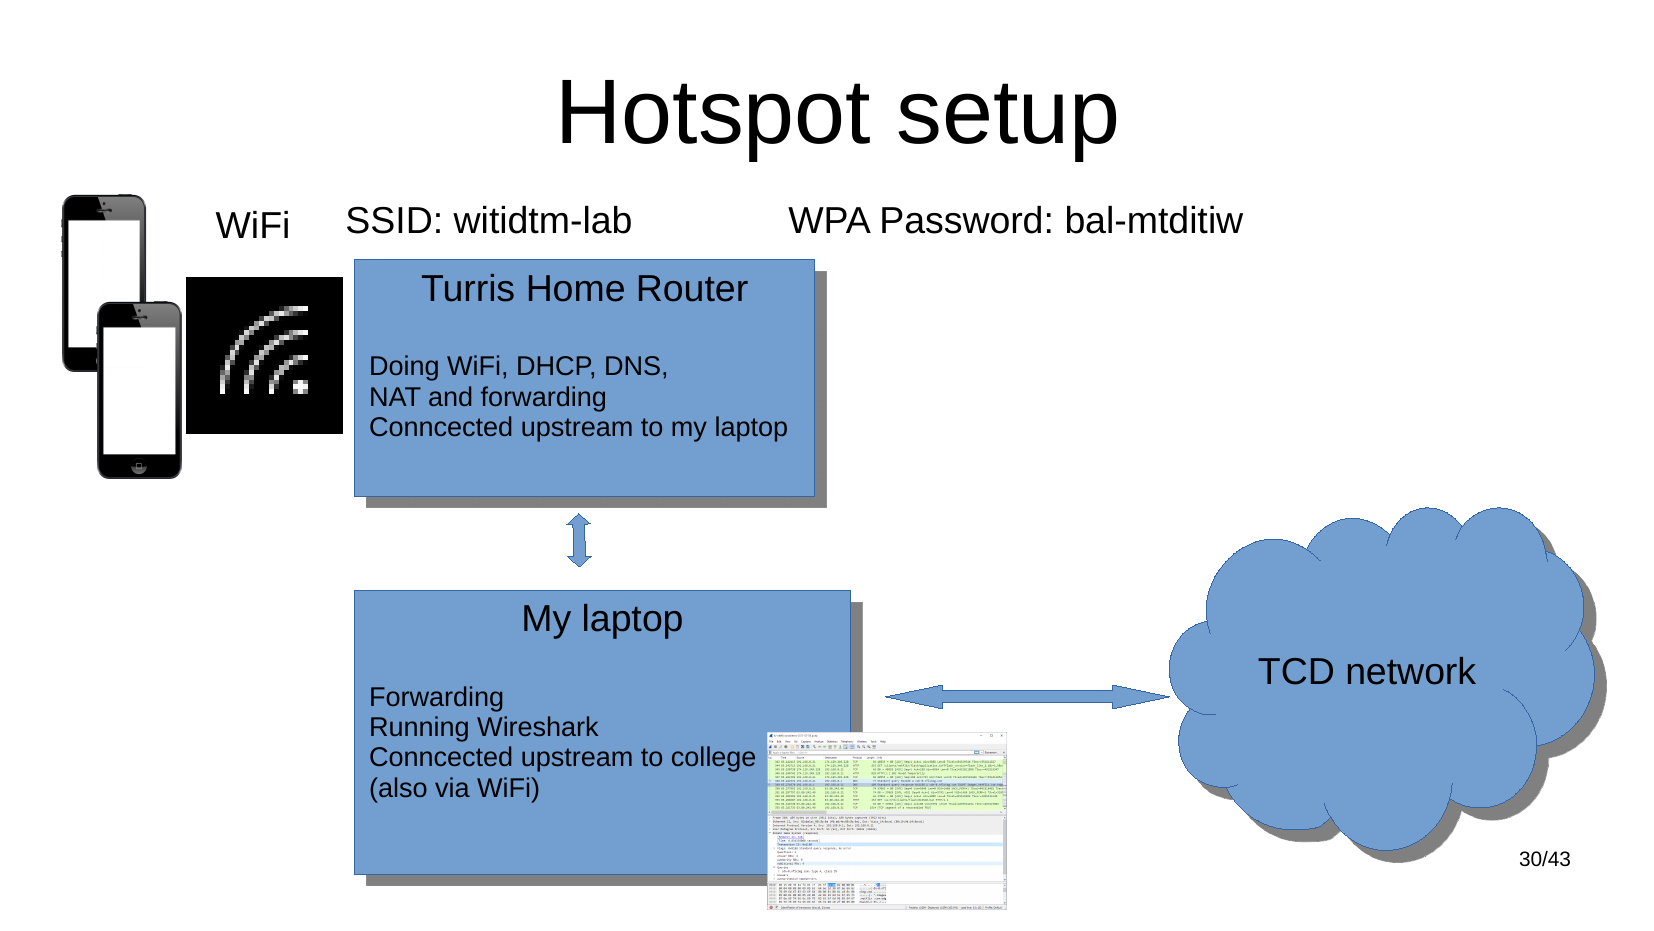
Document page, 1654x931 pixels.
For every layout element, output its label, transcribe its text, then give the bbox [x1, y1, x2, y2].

picture [186, 277, 343, 434]
picture [59, 194, 184, 479]
text_box TCD network [1169, 507, 1595, 851]
title Hotspot setup [94, 33, 1583, 189]
text_box [566, 513, 592, 567]
text_box SSID: witidtm-lab WPA Password: bal-mtditiw [330, 192, 1571, 250]
picture [767, 732, 1007, 910]
text_box My laptop Forwarding Running Wireshark Conncected upstream to college (also via WiFi) [354, 590, 851, 875]
text_box Turris Home Router Doing WiFi, DHCP, DNS, NAT and forwarding Conncected upstream to my laptop [354, 259, 815, 497]
text_box [885, 685, 1170, 709]
text_box WiFi [200, 197, 308, 254]
